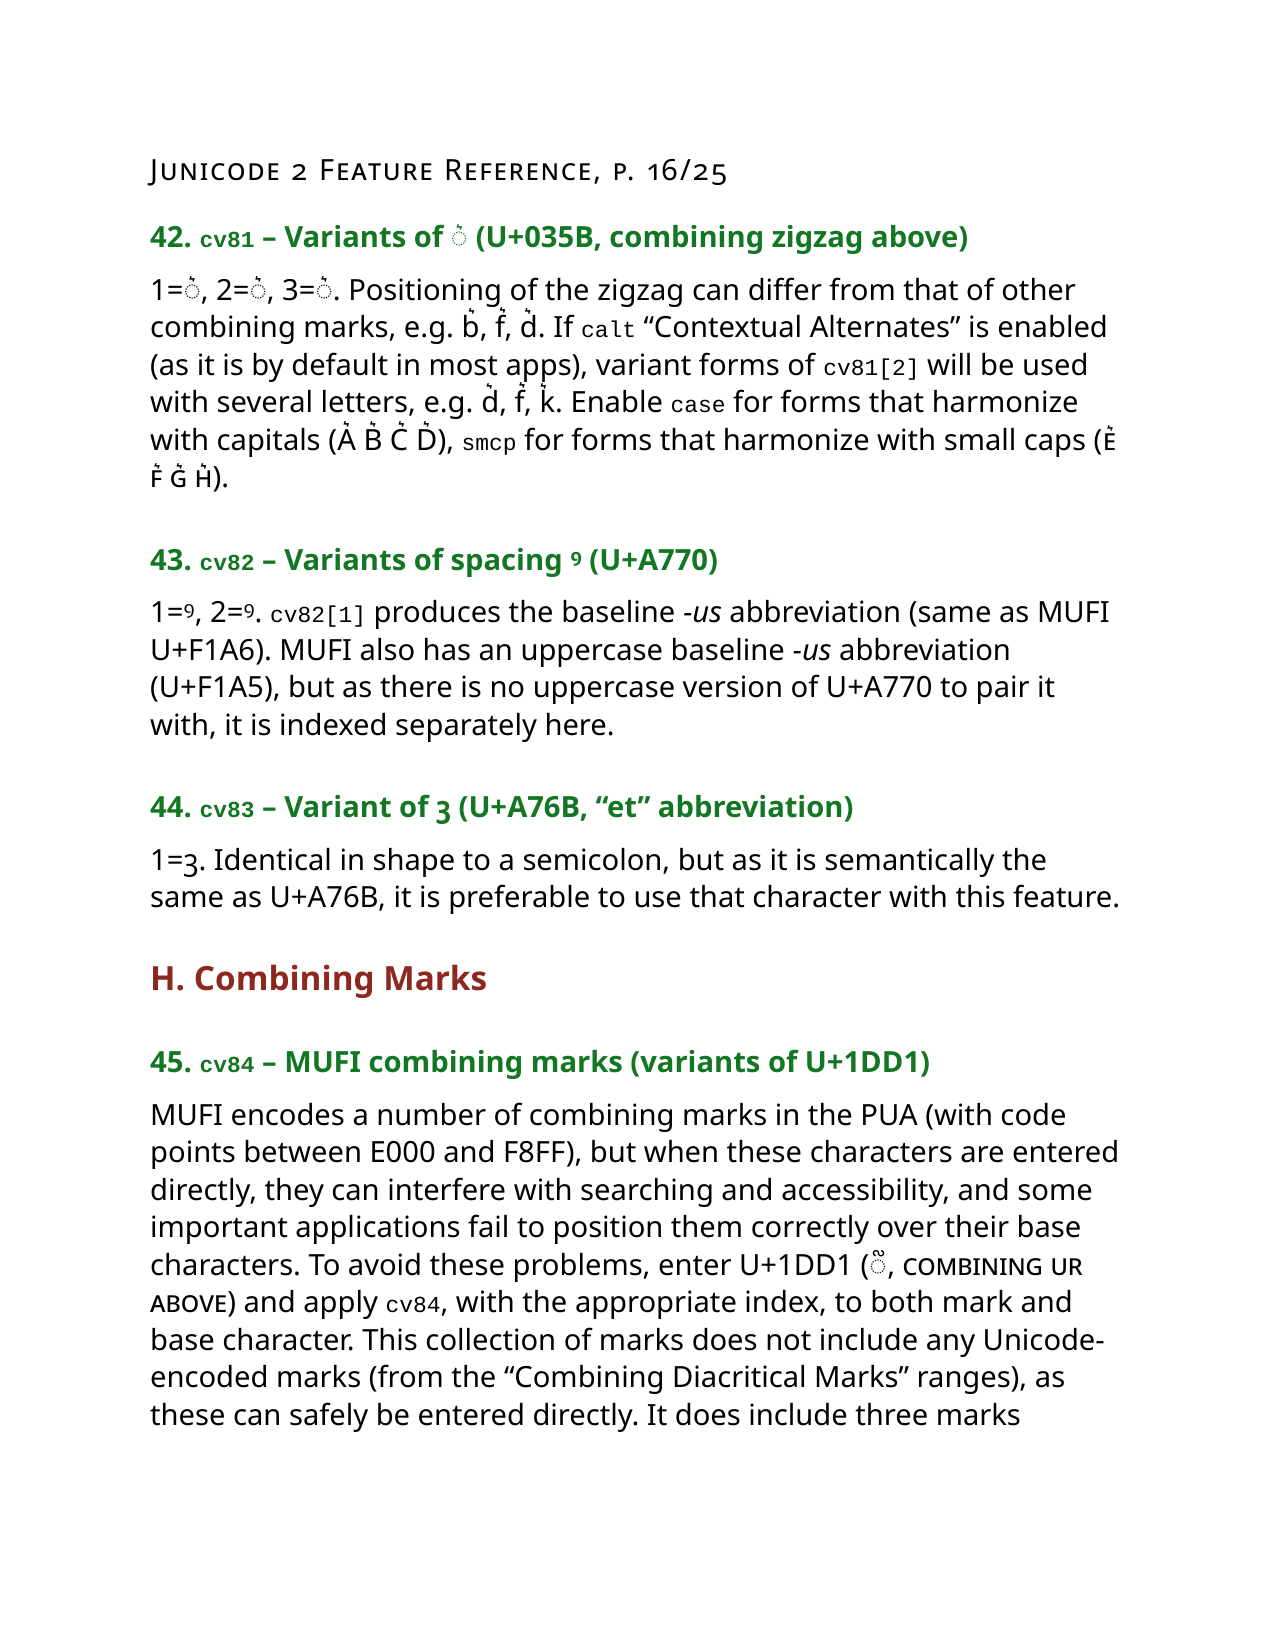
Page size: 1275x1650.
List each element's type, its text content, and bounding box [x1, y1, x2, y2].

text 1=ꝫ. Identical in shape to a semicolon, but as it is semantically the same as U+A76B, it is preferable to use that character with this feature. [150, 840, 1125, 915]
text 1=◌͛, 2=◌͛, 3=◌͛. Positioning of the zigzag can differ from that of other combining marks, e.g. b͛, f͛, d͛. If calt “Contextual Alternates” is enabled (as it is by default in most apps), variant forms of cv81[2] will be used with several letters, e.g. d͛, f͛, k͛. Enable case for forms that harmonize with capitals (A͛ B͛ C͛ D͛), smcp for forms that harmonize with small caps (e͛ f͛ g͛ h͛). [150, 270, 1125, 495]
subtitle 42. cv81 – Variants of ◌͛ (U+035B, combining zigzag above) [150, 217, 1125, 255]
text MUFI encodes a number of combining marks in the PUA (with code points between E000 and F8FF), but when these characters are entered directly, they can interfere with searching and accessibility, and some important applications fail to position them correctly over their base characters. To avoid these problems, enter U+1DD1 (◌᷑, combining ur above) and apply cv84, with the appropriate index, to both mark and base character. This collection of marks does not include any Unicode-encoded marks (from the “Combining Diacritical Marks” ranges), as these can safely be entered directly. It does include three marks [150, 1095, 1125, 1432]
subtitle H. Combining Marks [150, 960, 1125, 997]
subtitle 45. cv84 – MUFI combining marks (variants of U+1DD1) [150, 1042, 1125, 1080]
subtitle 43. cv82 – Variants of spacing ꝰ (U+A770) [150, 540, 1125, 577]
text 1=ꝰ, 2=ꝰ. cv82[1] produces the baseline -us abbreviation (same as MUFI U+F1A6). MUFI also has an uppercase baseline -us abbreviation (U+F1A5), but as there is no uppercase version of U+A770 to pair it with, it is indexed separately here. [150, 592, 1125, 742]
subtitle 44. cv83 – Variant of ꝫ (U+A76B, “et” abbreviation) [150, 787, 1125, 825]
